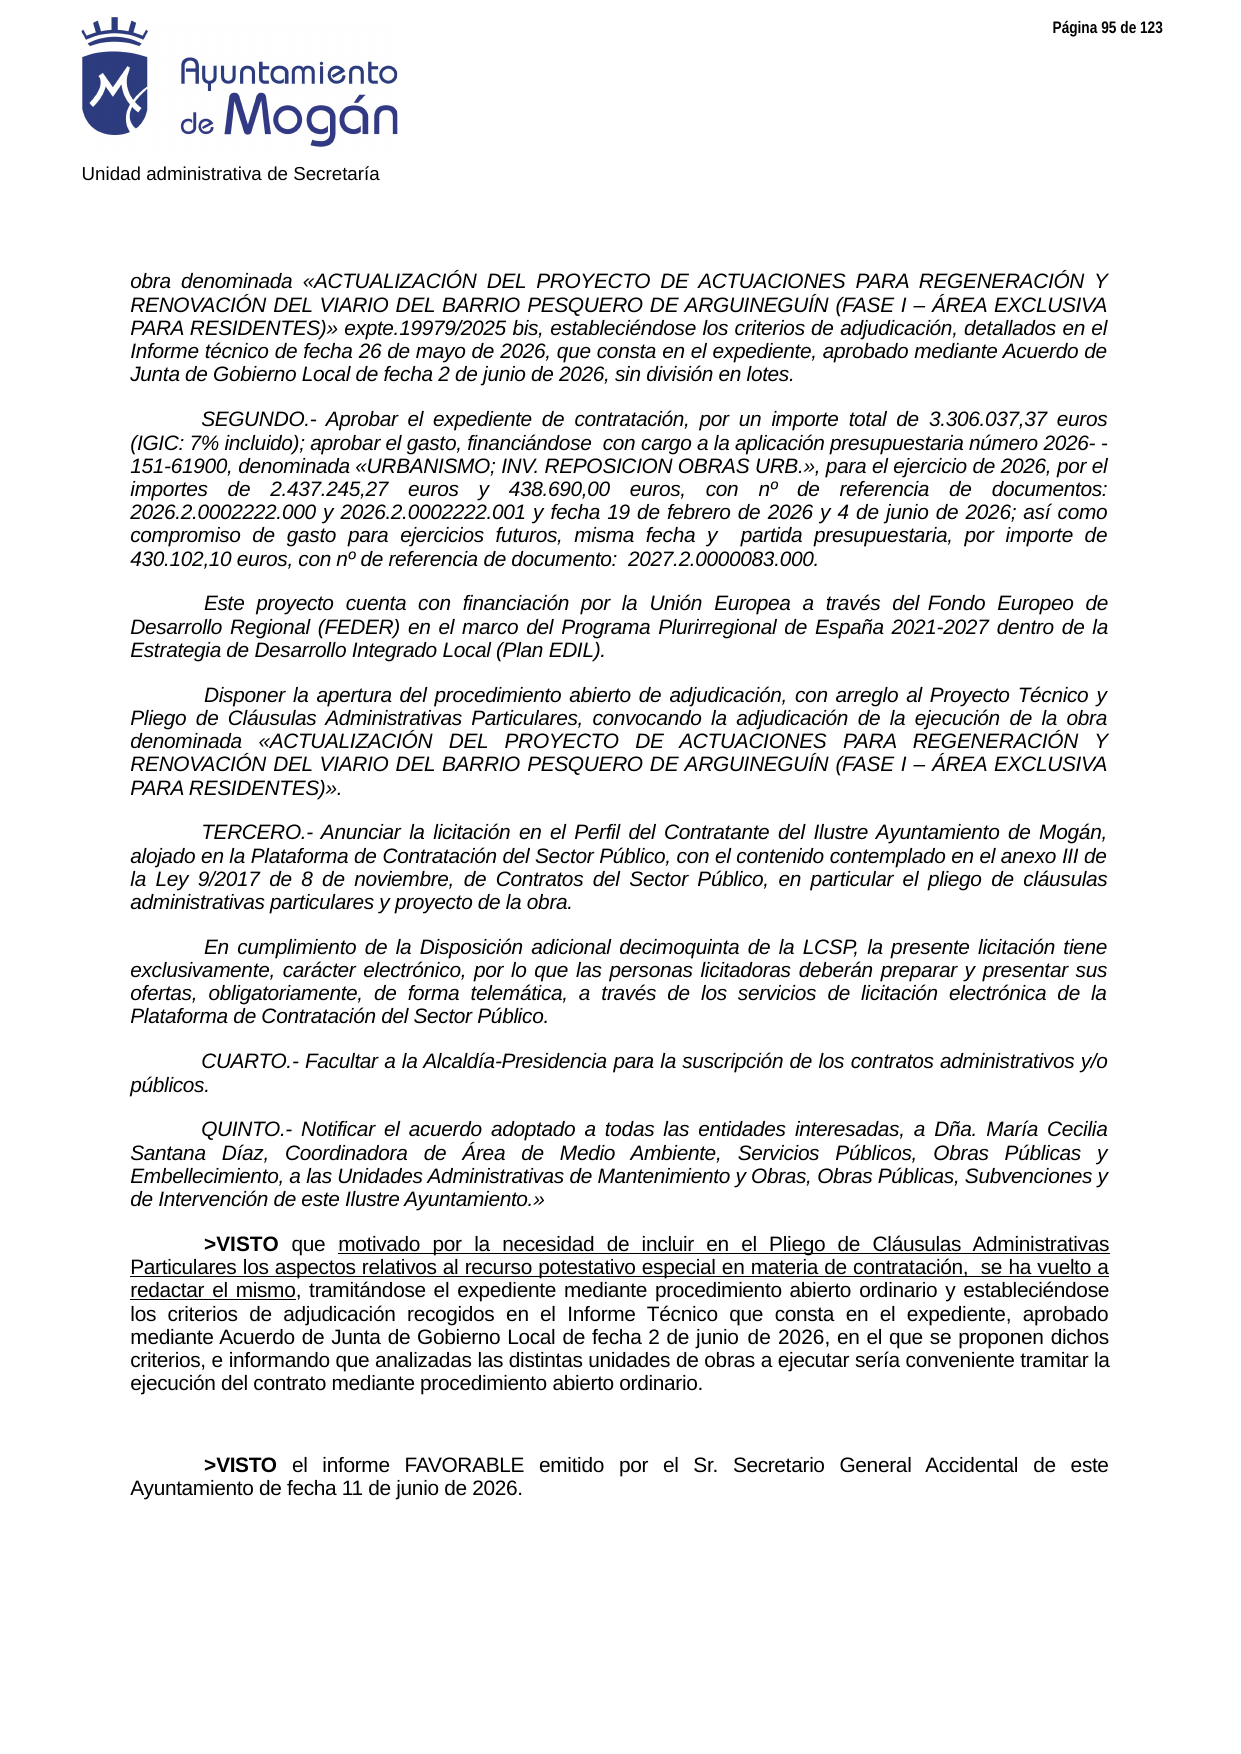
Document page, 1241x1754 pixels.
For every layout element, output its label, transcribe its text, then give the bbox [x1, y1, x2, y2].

text TERCERO.- Anunciar la licitación en el Perfil del Contratante del Ilustre Ayuntamiento de Mogán, alojado en la Plataforma de Contratación del Sector Público, con el contenido contemplado en el anexo III de la Ley 9/2017 de 8 de noviembre, de Contratos del Sector Público, en particular el pliego de cláusulas administrativas particulares y proyecto de la obra. [130, 821, 1110, 914]
text Disponer la apertura del procedimiento abierto de adjudicación, con arreglo al Proyecto Técnico y Pliego de Cláusulas Administrativas Particulares, convocando la adjudicación de la ejecución de la obra denominada «ACTUALIZACIÓN DEL PROYECTO DE ACTUACIONES PARA REGENERACIÓN Y RENOVACIÓN DEL VIARIO DEL BARRIO PESQUERO DE ARGUINEGUÍN (FASE I – ÁREA EXCLUSIVA PARA RESIDENTES)». [130, 683, 1110, 799]
text >VISTO el informe FAVORABLE emitido por el Sr. Secretario General Accidental de este Ayuntamiento de fecha 11 de junio de 2026. [130, 1453, 1110, 1500]
text QUINTO.- Notificar el acuerdo adoptado a todas las entidades interesadas, a Dña. María Cecilia Santana Díaz, Coordinadora de Área de Medio Ambiente, Servicios Públicos, Obras Públicas y Embellecimiento, a las Unidades Administrativas de Mantenimiento y Obras, Obras Públicas, Subvenciones y de Intervención de este Ilustre Ayuntamiento.» [130, 1118, 1110, 1211]
picture [81, 17, 398, 153]
text >VISTO que motivado por la necesidad de incluir en el Pliego de Cláusulas Administrativas Particulares los aspectos relativos al recurso potestativo especial en materia de contratación, se ha vuelto a redactar el mismo, tramitándose el expediente mediante procedimiento abierto ordinario y estableciéndose los criterios de adjudicación recogidos en el Informe Técnico que consta en el expediente, aprobado mediante Acuerdo de Junta de Gobierno Local de fecha 2 de junio de 2026, en el que se proponen dichos criterios, e informando que analizadas las distintas unidades de obras a ejecutar sería conveniente tramitar la ejecución del contrato mediante procedimiento abierto ordinario. [130, 1232, 1110, 1395]
text SEGUNDO.- Aprobar el expediente de contratación, por un importe total de 3.306.037,37 euros (IGIC: 7% incluido); aprobar el gasto, financiándose con cargo a la aplicación presupuestaria número 2026- -151-61900, denominada «URBANISMO; INV. REPOSICION OBRAS URB.», para el ejercicio de 2026, por el importes de 2.437.245,27 euros y 438.690,00 euros, con nº de referencia de documentos: 2026.2.0002222.000 y 2026.2.0002222.001 y fecha 19 de febrero de 2026 y 4 de junio de 2026; así como compromiso de gasto para ejercicios futuros, misma fecha y partida presupuestaria, por importe de 430.102,10 euros, con nº de referencia de documento: 2027.2.0000083.000. [130, 408, 1110, 570]
text obra denominada «ACTUALIZACIÓN DEL PROYECTO DE ACTUACIONES PARA REGENERACIÓN Y RENOVACIÓN DEL VIARIO DEL BARRIO PESQUERO DE ARGUINEGUÍN (FASE I – ÁREA EXCLUSIVA PARA RESIDENTES)» expte.19979/2025 bis, estableciéndose los criterios de adjudicación, detallados en el Informe técnico de fecha 26 de mayo de 2026, que consta en el expediente, aprobado mediante Acuerdo de Junta de Gobierno Local de fecha 2 de junio de 2026, sin división en lotes. [130, 270, 1110, 386]
text En cumplimiento de la Disposición adicional decimoquinta de la LCSP, la presente licitación tiene exclusivamente, carácter electrónico, por lo que las personas licitadoras deberán preparar y presentar sus ofertas, obligatoriamente, de forma telemática, a través de los servicios de licitación electrónica de la Plataforma de Contratación del Sector Público. [130, 935, 1110, 1028]
text Este proyecto cuenta con financiación por la Unión Europea a través del Fondo Europeo de Desarrollo Regional (FEDER) en el marco del Programa Plurirregional de España 2021-2027 dentro de la Estrategia de Desarrollo Integrado Local (Plan EDIL). [130, 592, 1110, 662]
text CUARTO.- Facultar a la Alcaldía-Presidencia para la suscripción de los contratos administrativos y/o públicos. [130, 1050, 1110, 1096]
